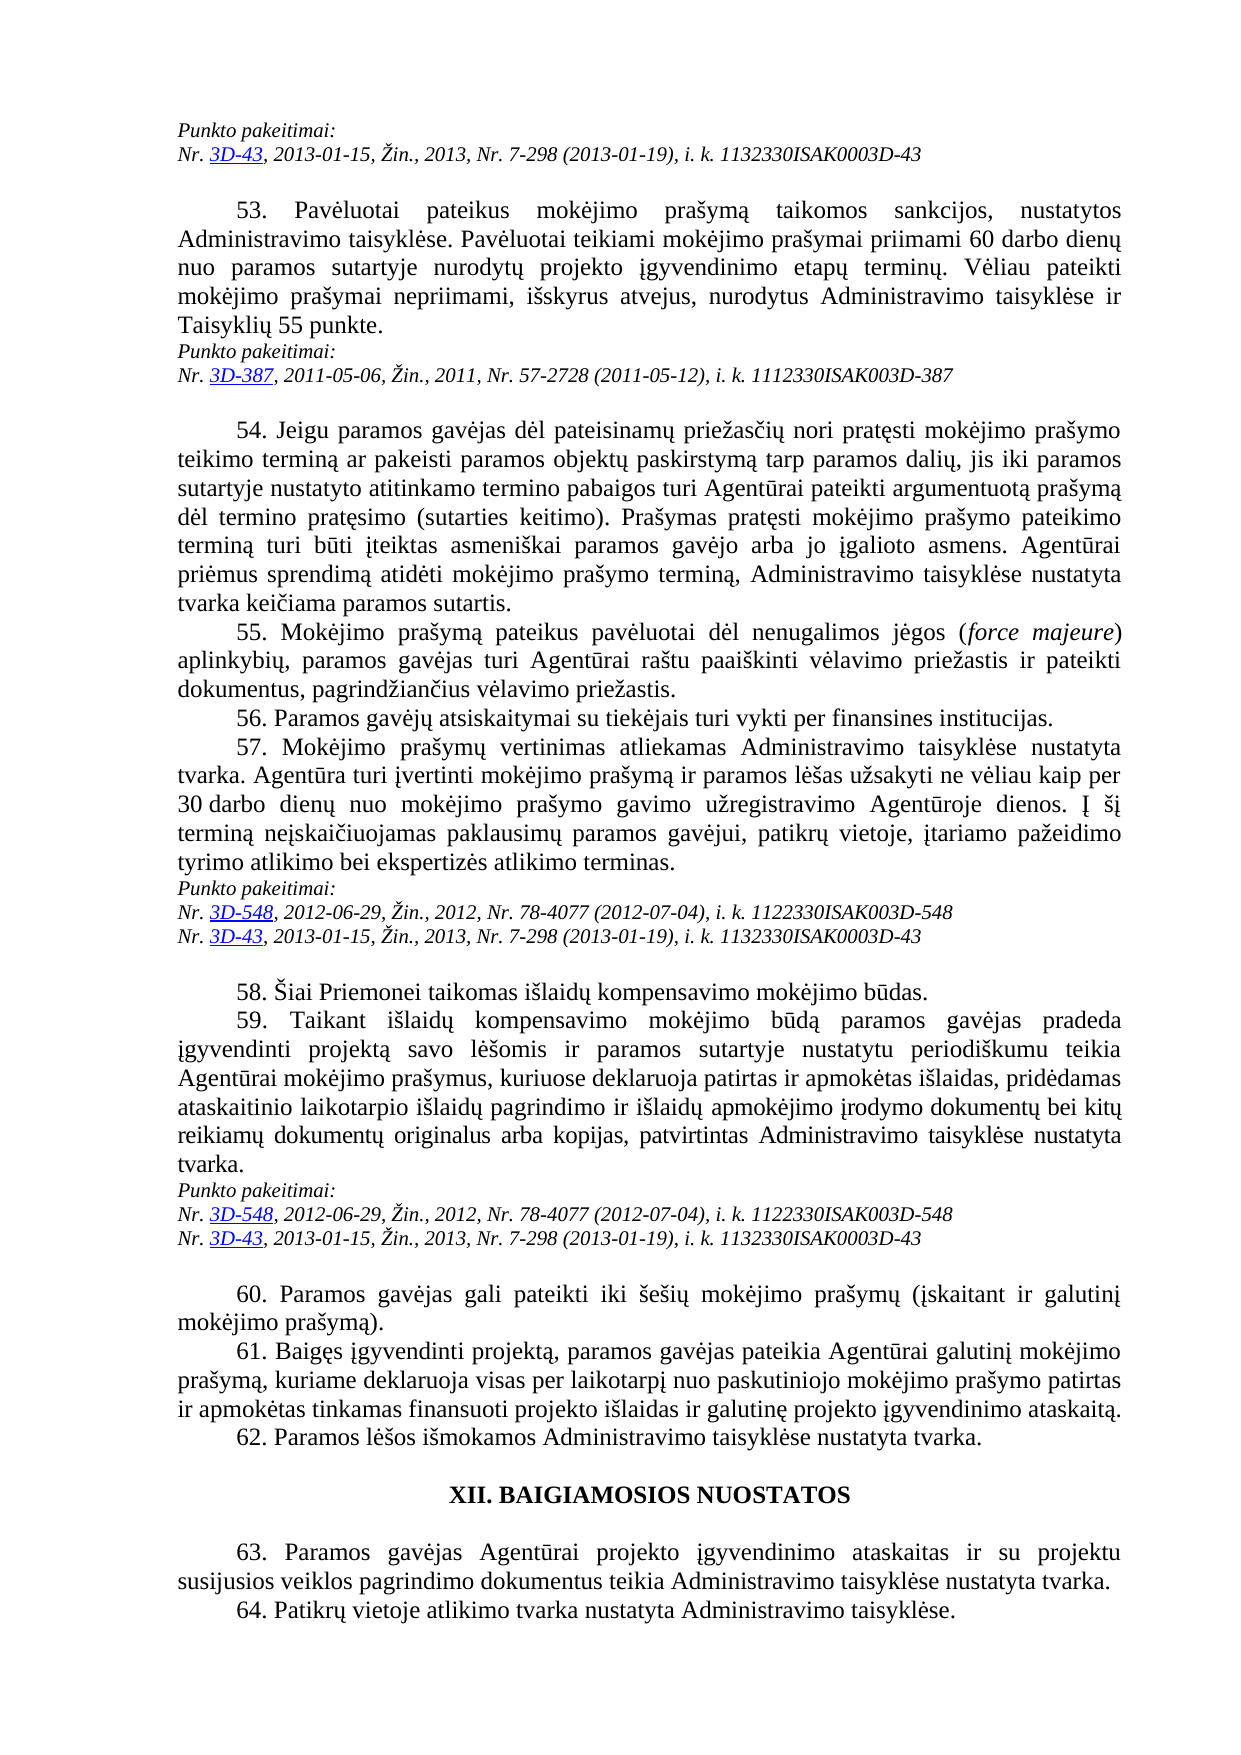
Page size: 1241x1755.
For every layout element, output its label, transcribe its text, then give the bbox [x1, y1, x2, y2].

text Punkto pakeitimai: [177, 1178, 1122, 1202]
text Punkto pakeitimai: [177, 339, 1122, 363]
text Punkto pakeitimai: [177, 876, 1122, 900]
text 56. Paramos gavėjų atsiskaitymai su tiekėjais turi vykti per finansines institucijas. [177, 703, 1122, 732]
text Nr. 3D-43, 2013-01-15, Žin., 2013, Nr. 7-298 (2013-01-19), i. k. 1132330ISAK0003D-43 [177, 142, 1122, 166]
text Nr. 3D-548, 2012-06-29, Žin., 2012, Nr. 78-4077 (2012-07-04), i. k. 1122330ISAK003D-548 [177, 1202, 1122, 1226]
text 61. Baigęs įgyvendinti projektą, paramos gavėjas pateikia Agentūrai galutinį mokėjimo prašymą, kuriame deklaruoja visas per laikotarpį nuo paskutiniojo mokėjimo prašymo patirtas ir apmokėtas tinkamas finansuoti projekto išlaidas ir galutinę projekto įgyvendinimo ataskaitą. [177, 1336, 1122, 1422]
text Nr. 3D-387, 2011-05-06, Žin., 2011, Nr. 57-2728 (2011-05-12), i. k. 1112330ISAK003D-387 [177, 363, 1122, 387]
text 60. Paramos gavėjas gali pateikti iki šešių mokėjimo prašymų (įskaitant ir galutinį mokėjimo prašymą). [177, 1279, 1122, 1336]
text 62. Paramos lėšos išmokamos Administravimo taisyklėse nustatyta tvarka. [177, 1422, 1122, 1451]
text 54. Jeigu paramos gavėjas dėl pateisinamų priežasčių nori pratęsti mokėjimo prašymo teikimo terminą ar pakeisti paramos objektų paskirstymą tarp paramos dalių, jis iki paramos sutartyje nustatyto atitinkamo termino pabaigos turi Agentūrai pateikti argumentuotą prašymą dėl termino pratęsimo (sutarties keitimo). Prašymas pratęsti mokėjimo prašymo pateikimo terminą turi būti įteiktas asmeniškai paramos gavėjo arba jo įgalioto asmens. Agentūrai priėmus sprendimą atidėti mokėjimo prašymo terminą, Administravimo taisyklėse nustatyta tvarka keičiama paramos sutartis. [177, 416, 1122, 617]
text 58. Šiai Priemonei taikomas išlaidų kompensavimo mokėjimo būdas. [177, 977, 1122, 1005]
text 64. Patikrų vietoje atlikimo tvarka nustatyta Administravimo taisyklėse. [177, 1595, 1122, 1624]
text Nr. 3D-43, 2013-01-15, Žin., 2013, Nr. 7-298 (2013-01-19), i. k. 1132330ISAK0003D-43 [177, 1226, 1122, 1250]
text 59. Taikant išlaidų kompensavimo mokėjimo būdą paramos gavėjas pradeda įgyvendinti projektą savo lėšomis ir paramos sutartyje nustatytu periodiškumu teikia Agentūrai mokėjimo prašymus, kuriuose deklaruoja patirtas ir apmokėtas išlaidas, pridėdamas ataskaitinio laikotarpio išlaidų pagrindimo ir išlaidų apmokėjimo įrodymo dokumentų bei kitų reikiamų dokumentų originalus arba kopijas, patvirtintas Administravimo taisyklėse nustatyta tvarka. [177, 1005, 1122, 1178]
text 53. Pavėluotai pateikus mokėjimo prašymą taikomos sankcijos, nustatytos Administravimo taisyklėse. Pavėluotai teikiami mokėjimo prašymai priimami 60 darbo dienų nuo paramos sutartyje nurodytų projekto įgyvendinimo etapų terminų. Vėliau pateikti mokėjimo prašymai nepriimami, išskyrus atvejus, nurodytus Administravimo taisyklėse ir Taisyklių 55 punkte. [177, 195, 1122, 339]
text Punkto pakeitimai: [177, 118, 1122, 142]
text Nr. 3D-548, 2012-06-29, Žin., 2012, Nr. 78-4077 (2012-07-04), i. k. 1122330ISAK003D-548 [177, 900, 1122, 924]
text 63. Paramos gavėjas Agentūrai projekto įgyvendinimo ataskaitas ir su projektu susijusios veiklos pagrindimo dokumentus teikia Administravimo taisyklėse nustatyta tvarka. [177, 1537, 1122, 1595]
text 55. Mokėjimo prašymą pateikus pavėluotai dėl nenugalimos jėgos (force majeure) aplinkybių, paramos gavėjas turi Agentūrai raštu paaiškinti vėlavimo priežastis ir pateikti dokumentus, pagrindžiančius vėlavimo priežastis. [177, 617, 1122, 703]
text XII. BAIGIAMOSIOS NUOSTATOS [177, 1480, 1122, 1509]
text Nr. 3D-43, 2013-01-15, Žin., 2013, Nr. 7-298 (2013-01-19), i. k. 1132330ISAK0003D-43 [177, 924, 1122, 948]
text 57. Mokėjimo prašymų vertinimas atliekamas Administravimo taisyklėse nustatyta tvarka. Agentūra turi įvertinti mokėjimo prašymą ir paramos lėšas užsakyti ne vėliau kaip per 30 darbo dienų nuo mokėjimo prašymo gavimo užregistravimo Agentūroje dienos. Į šį terminą neįskaičiuojamas paklausimų paramos gavėjui, patikrų vietoje, įtariamo pažeidimo tyrimo atlikimo bei ekspertizės atlikimo terminas. [177, 732, 1122, 876]
